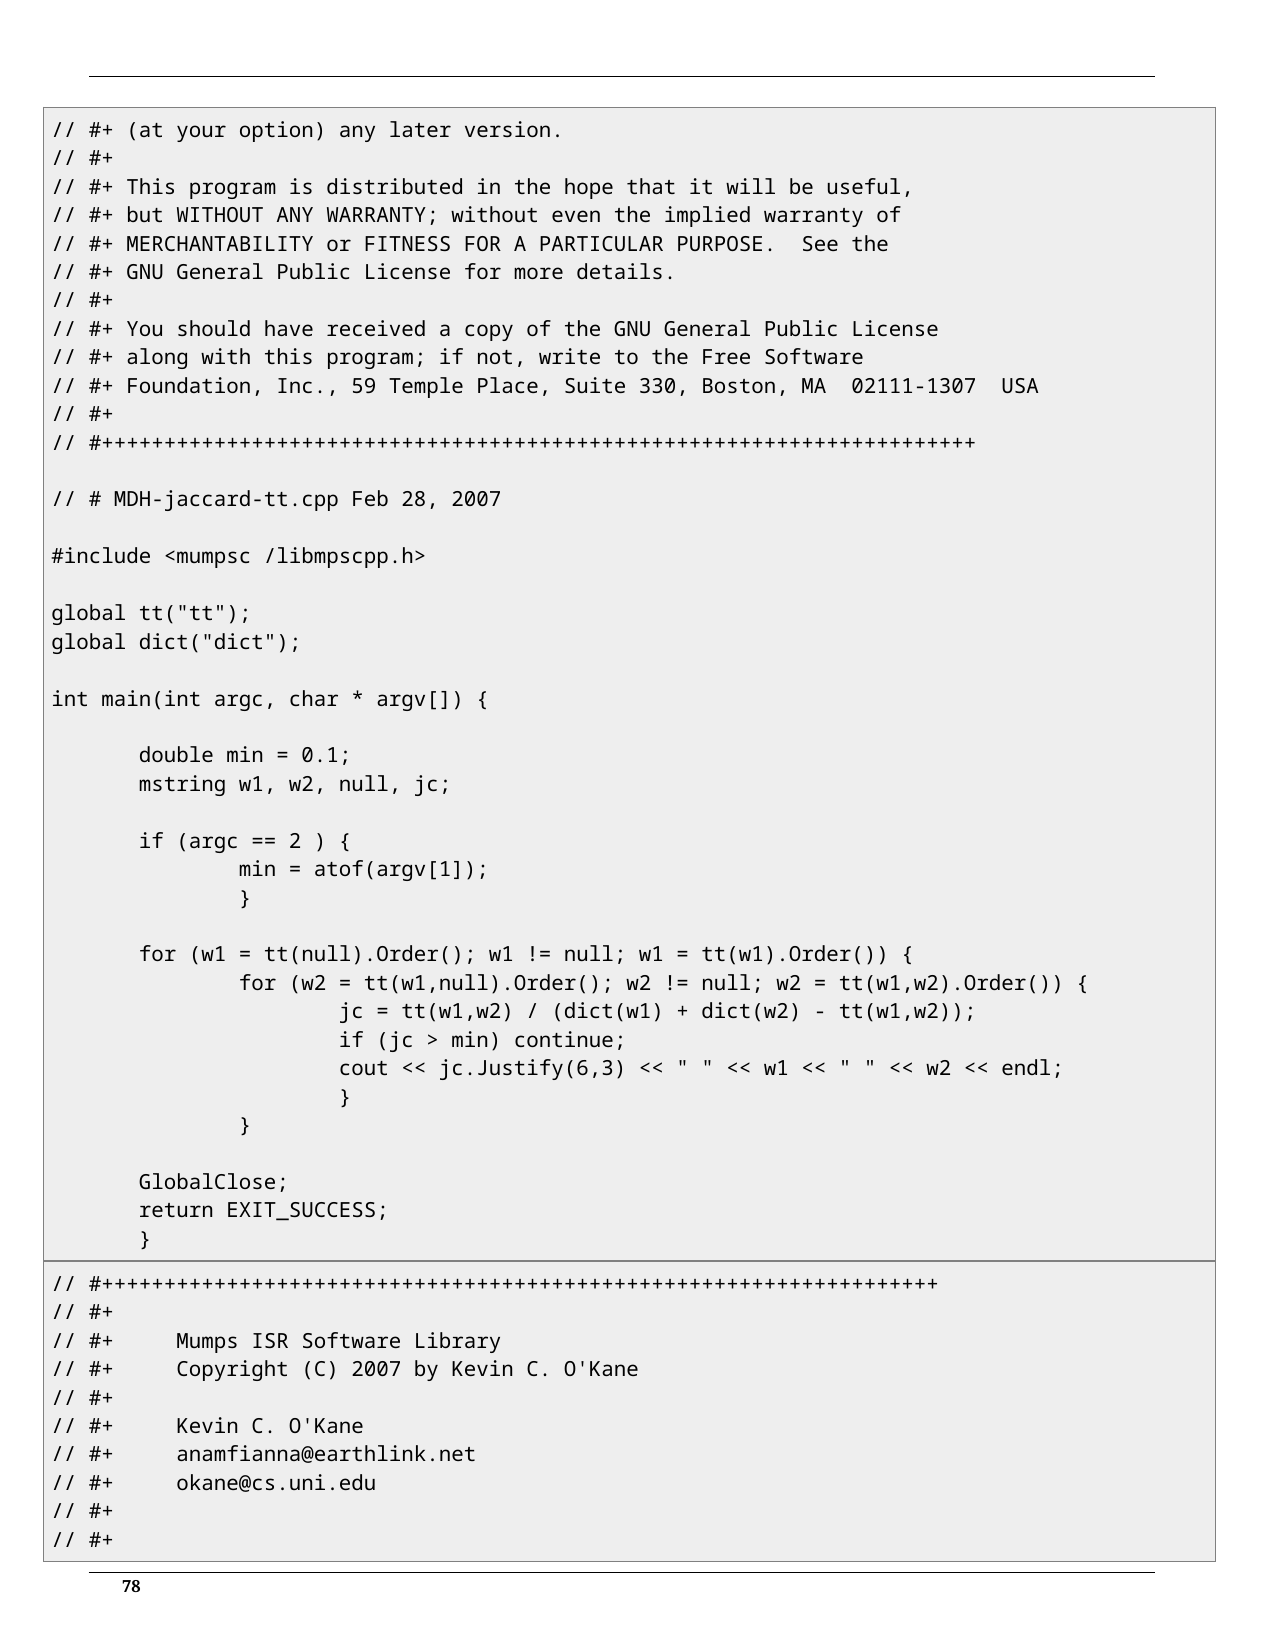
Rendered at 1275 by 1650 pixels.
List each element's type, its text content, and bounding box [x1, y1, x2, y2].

table_header // #+ (at your option) any later version. // #+ // #+ This program is distributed in the hope that it will be useful, // #+ but WITHOUT ANY WARRANTY; without even the implied warranty of // #+ MERCHANTABILITY or FITNESS FOR A PARTICULAR PURPOSE. See the // #+ GNU General Public License for more details. // #+ // #+ You should have received a copy of the GNU General Public License // #+ along with this program; if not, write to the Free Software // #+ Foundation, Inc., 59 Temple Place, Suite 330, Boston, MA 02111-1307 USA // #+ // #++++++++++++++++++++++++++++++++++++++++++++++++++++++++++++++++++++++ // # MDH-jaccard-tt.cpp Feb 28, 2007 #include <mumpsc /libmpscpp.h> global tt("tt"); global dict("dict"); int main(int argc, char * argv[]) { double min = 0.1; mstring w1, w2, null, jc; if (argc == 2 ) { min = atof(argv[1]); } for (w1 = tt(null).Order(); w1 != null; w1 = tt(w1).Order()) { for (w2 = tt(w1,null).Order(); w2 != null; w2 = tt(w1,w2).Order()) { jc = tt(w1,w2) / (dict(w1) + dict(w2) - tt(w1,w2)); if (jc > min) continue; cout << jc.Justify(6,3) << " " << w1 << " " << w2 << endl; } } GlobalClose; return EXIT_SUCCESS; } [44, 108, 1215, 1260]
table_header // #+++++++++++++++++++++++++++++++++++++++++++++++++++++++++++++++++++ // #+ // #+ Mumps ISR Software Library // #+ Copyright (C) 2007 by Kevin C. O'Kane // #+ // #+ Kevin C. O'Kane // #+ anamfianna@earthlink.net // #+ okane@cs.uni.edu // #+ // #+ [44, 1262, 1215, 1561]
